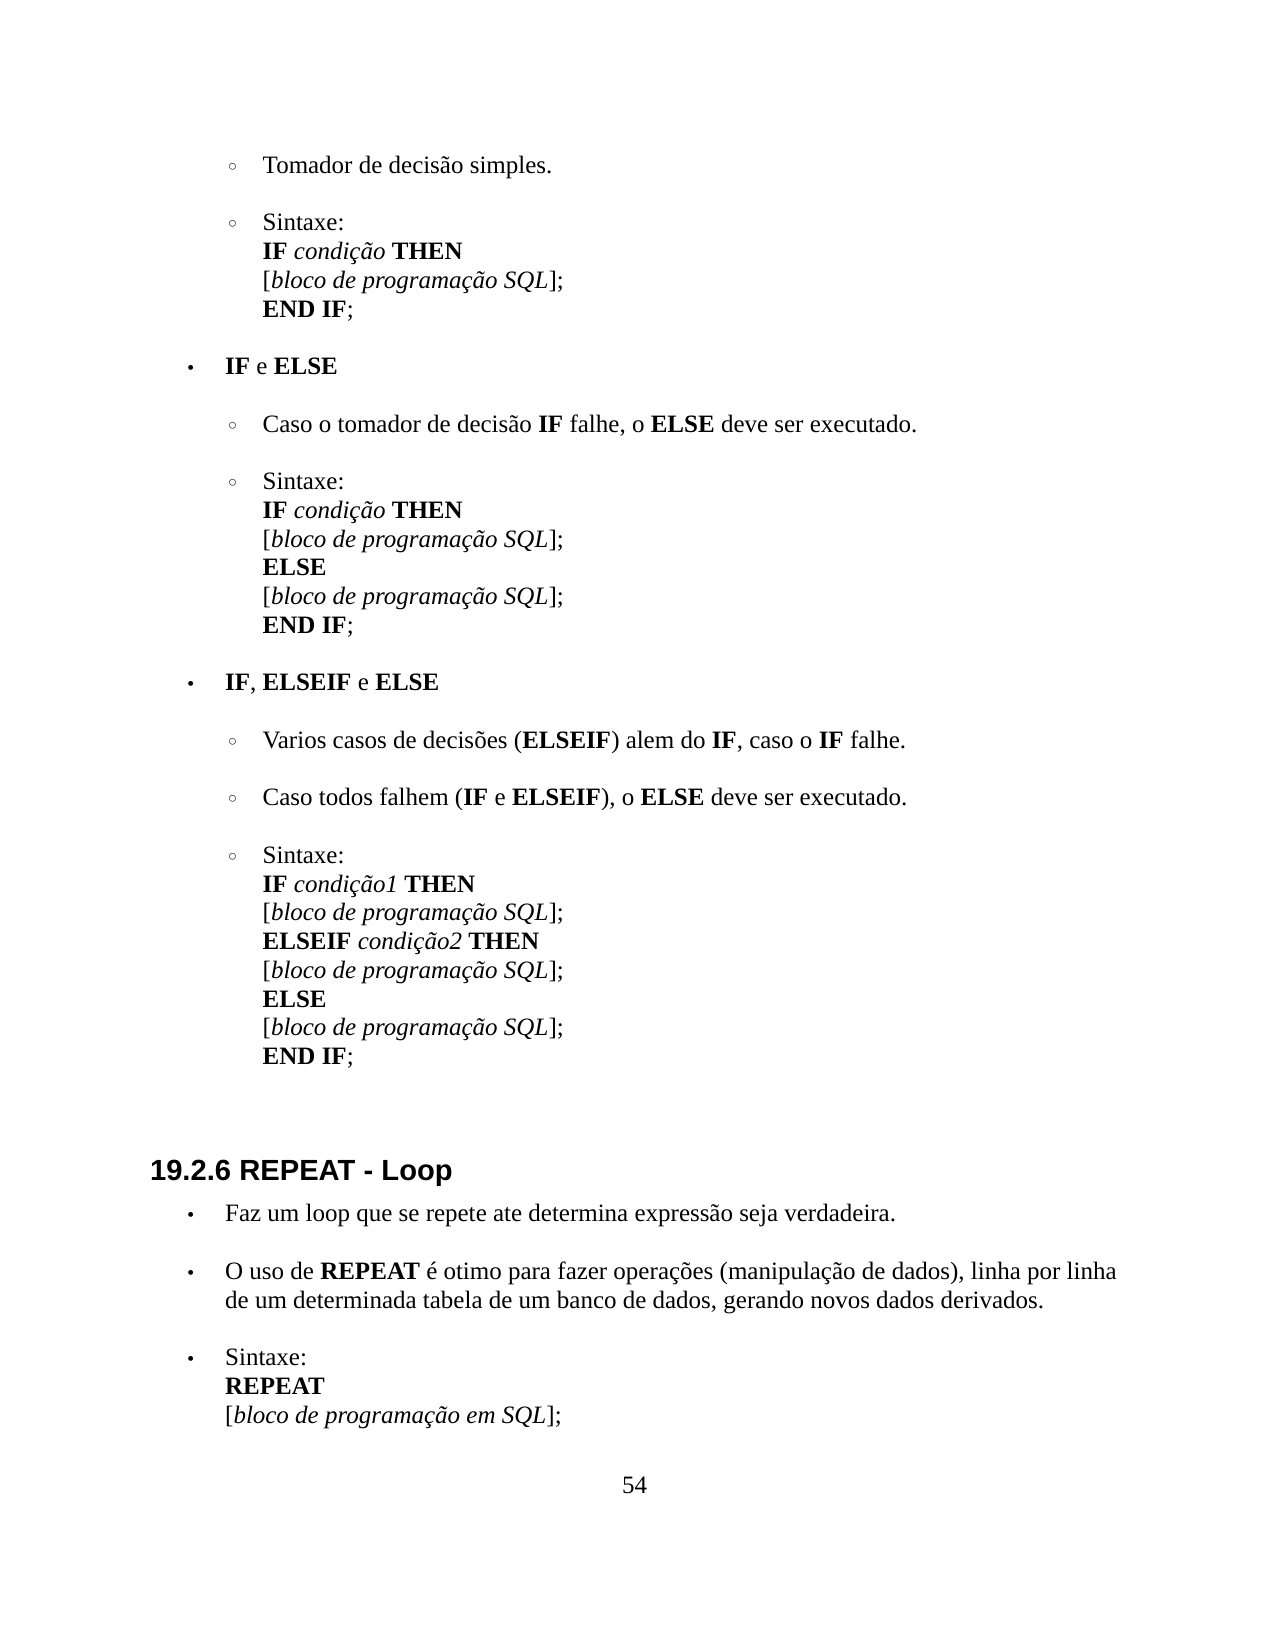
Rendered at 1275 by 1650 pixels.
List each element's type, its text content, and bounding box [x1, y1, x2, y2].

list Tomador de decisão simples. [225, 150, 1125, 207]
list Sintaxe: IF condição1 THEN [bloco de programação SQL]; ELSEIF condição2 THEN [bloco de programação SQL]; ELSE [bloco de programação SQL]; END IF; [225, 840, 1125, 1099]
list O uso de REPEAT é otimo para fazer operações (manipulação de dados), linha por linha de um determinada tabela de um banco de dados, gerando novos dados derivados. [187, 1256, 1125, 1342]
list Caso o tomador de decisão IF falhe, o ELSE deve ser executado. [225, 409, 1125, 466]
list Caso todos falhem (IF e ELSEIF), o ELSE deve ser executado. [225, 782, 1125, 840]
list Sintaxe: REPEAT [bloco de programação em SQL]; [187, 1342, 1125, 1428]
list Varios casos de decisões (ELSEIF) alem do IF, caso o IF falhe. [225, 725, 1125, 782]
list IF e ELSE [187, 351, 1125, 409]
list Sintaxe: IF condição THEN [bloco de programação SQL]; END IF; [225, 207, 1125, 351]
subtitle 19.2.6 REPEAT - Loop [150, 1152, 1125, 1186]
list Faz um loop que se repete ate determina expressão seja verdadeira. [187, 1198, 1125, 1256]
list Sintaxe: IF condição THEN [bloco de programação SQL]; ELSE [bloco de programação SQL]; END IF; [225, 466, 1125, 667]
list IF, ELSEIF e ELSE [187, 667, 1125, 725]
